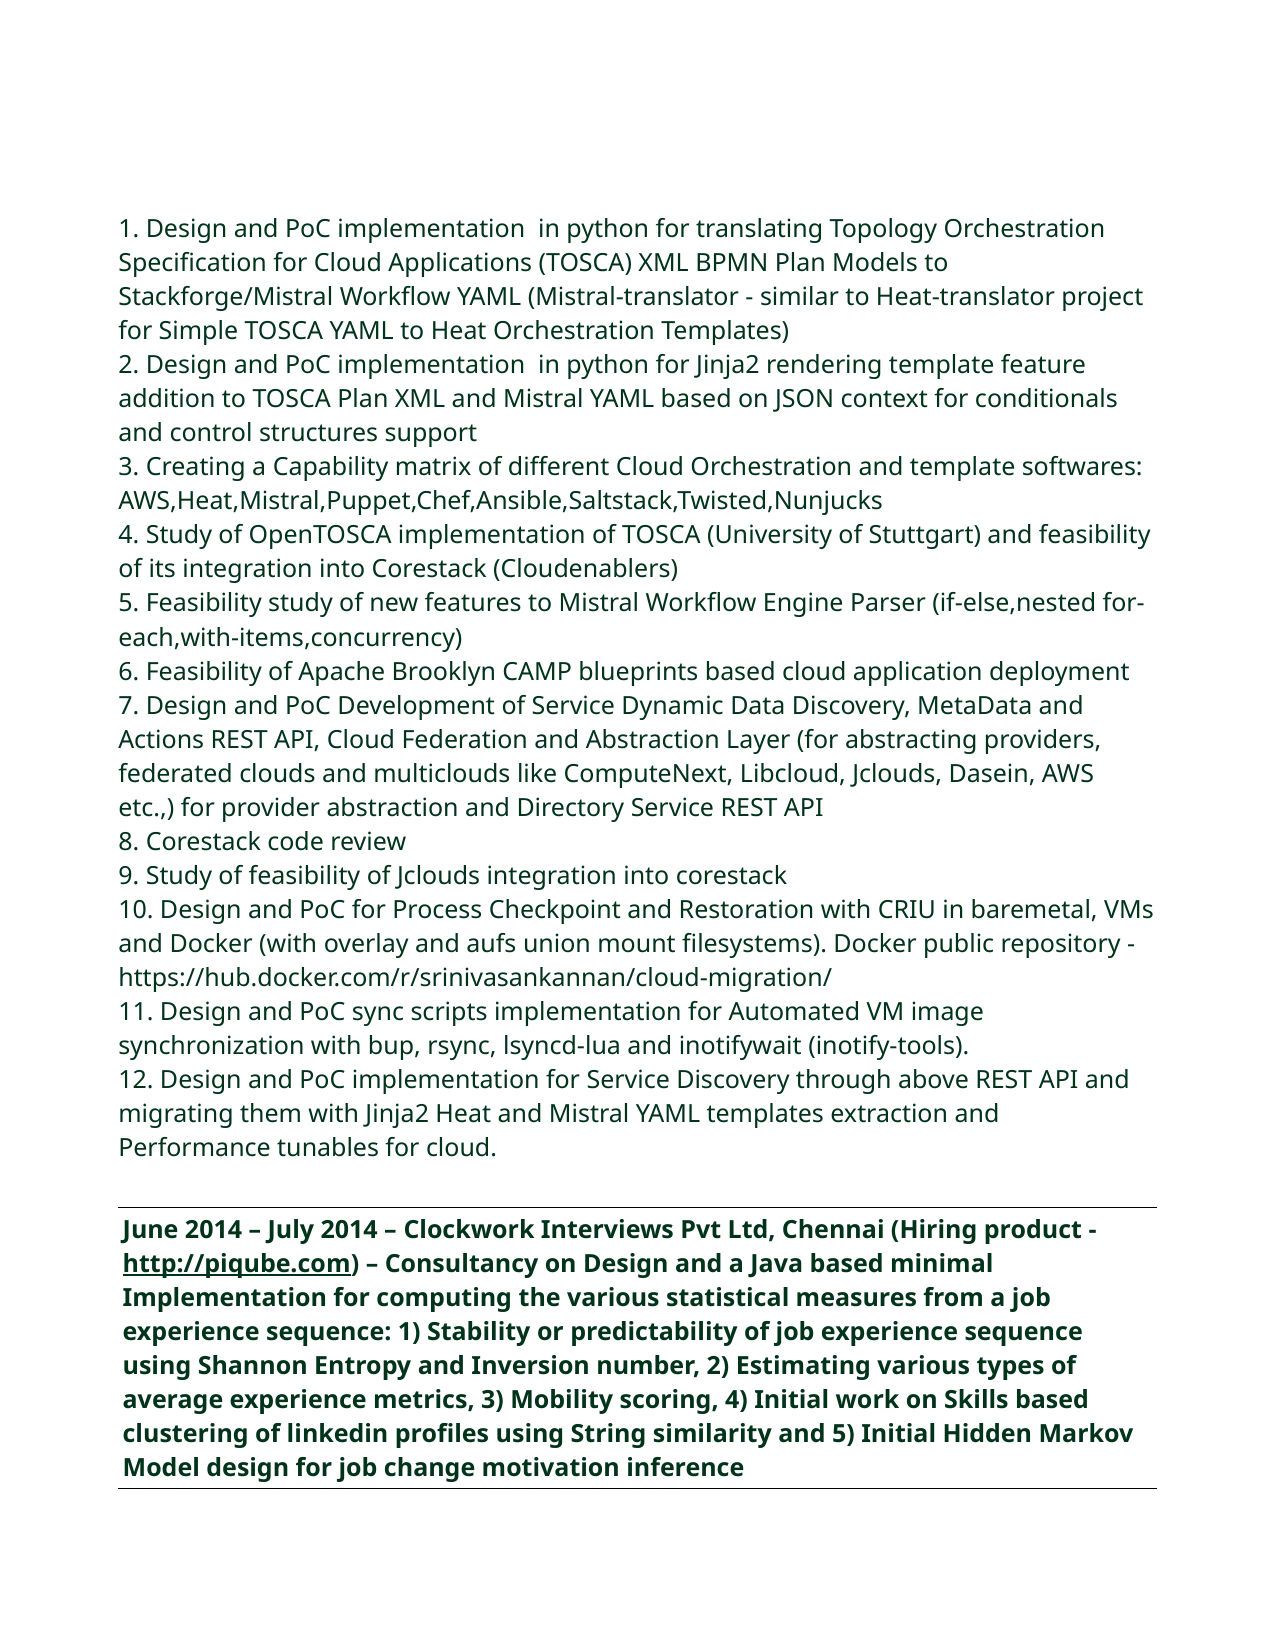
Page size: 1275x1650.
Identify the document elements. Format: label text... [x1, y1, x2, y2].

text 4. Study of OpenTOSCA implementation of TOSCA (University of Stuttgart) and feasibility of its integration into Corestack (Cloudenablers) [118, 517, 1157, 585]
text 9. Study of feasibility of Jclouds integration into corestack [118, 858, 1157, 892]
text 11. Design and PoC sync scripts implementation for Automated VM image synchronization with bup, rsync, lsyncd-lua and inotifywait (inotify-tools). [118, 994, 1157, 1062]
text 1. Design and PoC implementation in python for translating Topology Orchestration Specification for Cloud Applications (TOSCA) XML BPMN Plan Models to Stackforge/Mistral Workflow YAML (Mistral-translator - similar to Heat-translator project for Simple TOSCA YAML to Heat Orchestration Templates) [118, 210, 1157, 347]
text 8. Corestack code review [118, 823, 1157, 858]
text 6. Feasibility of Apache Brooklyn CAMP blueprints based cloud application deployment [118, 653, 1157, 687]
text 12. Design and PoC implementation for Service Discovery through above REST API and migrating them with Jinja2 Heat and Mistral YAML templates extraction and Performance tunables for cloud. [118, 1062, 1157, 1164]
text 2. Design and PoC implementation in python for Jinja2 rendering template feature addition to TOSCA Plan XML and Mistral YAML based on JSON context for conditionals and control structures support [118, 347, 1157, 449]
text June 2014 – July 2014 – Clockwork Interviews Pvt Ltd, Chennai (Hiring product - http://piqube.com) – Consultancy on Design and a Java based minimal Implementation for computing the various statistical measures from a job experience sequence: 1) Stability or predictability of job experience sequence using Shannon Entropy and Inversion number, 2) Estimating various types of average experience metrics, 3) Mobility scoring, 4) Initial work on Skills based clustering of linkedin profiles using String similarity and 5) Initial Hidden Markov Model design for job change motivation inference [118, 1208, 1157, 1488]
text 10. Design and PoC for Process Checkpoint and Restoration with CRIU in baremetal, VMs and Docker (with overlay and aufs union mount filesystems). Docker public repository - https://hub.docker.com/r/srinivasankannan/cloud-migration/ [118, 892, 1157, 994]
text 3. Creating a Capability matrix of different Cloud Orchestration and template softwares: AWS,Heat,Mistral,Puppet,Chef,Ansible,Saltstack,Twisted,Nunjucks [118, 449, 1157, 517]
text 5. Feasibility study of new features to Mistral Workflow Engine Parser (if-else,nested for-each,with-items,concurrency) [118, 585, 1157, 653]
text 7. Design and PoC Development of Service Dynamic Data Discovery, MetaData and Actions REST API, Cloud Federation and Abstraction Layer (for abstracting providers, federated clouds and multiclouds like ComputeNext, Libcloud, Jclouds, Dasein, AWS etc.,) for provider abstraction and Directory Service REST API [118, 687, 1157, 823]
